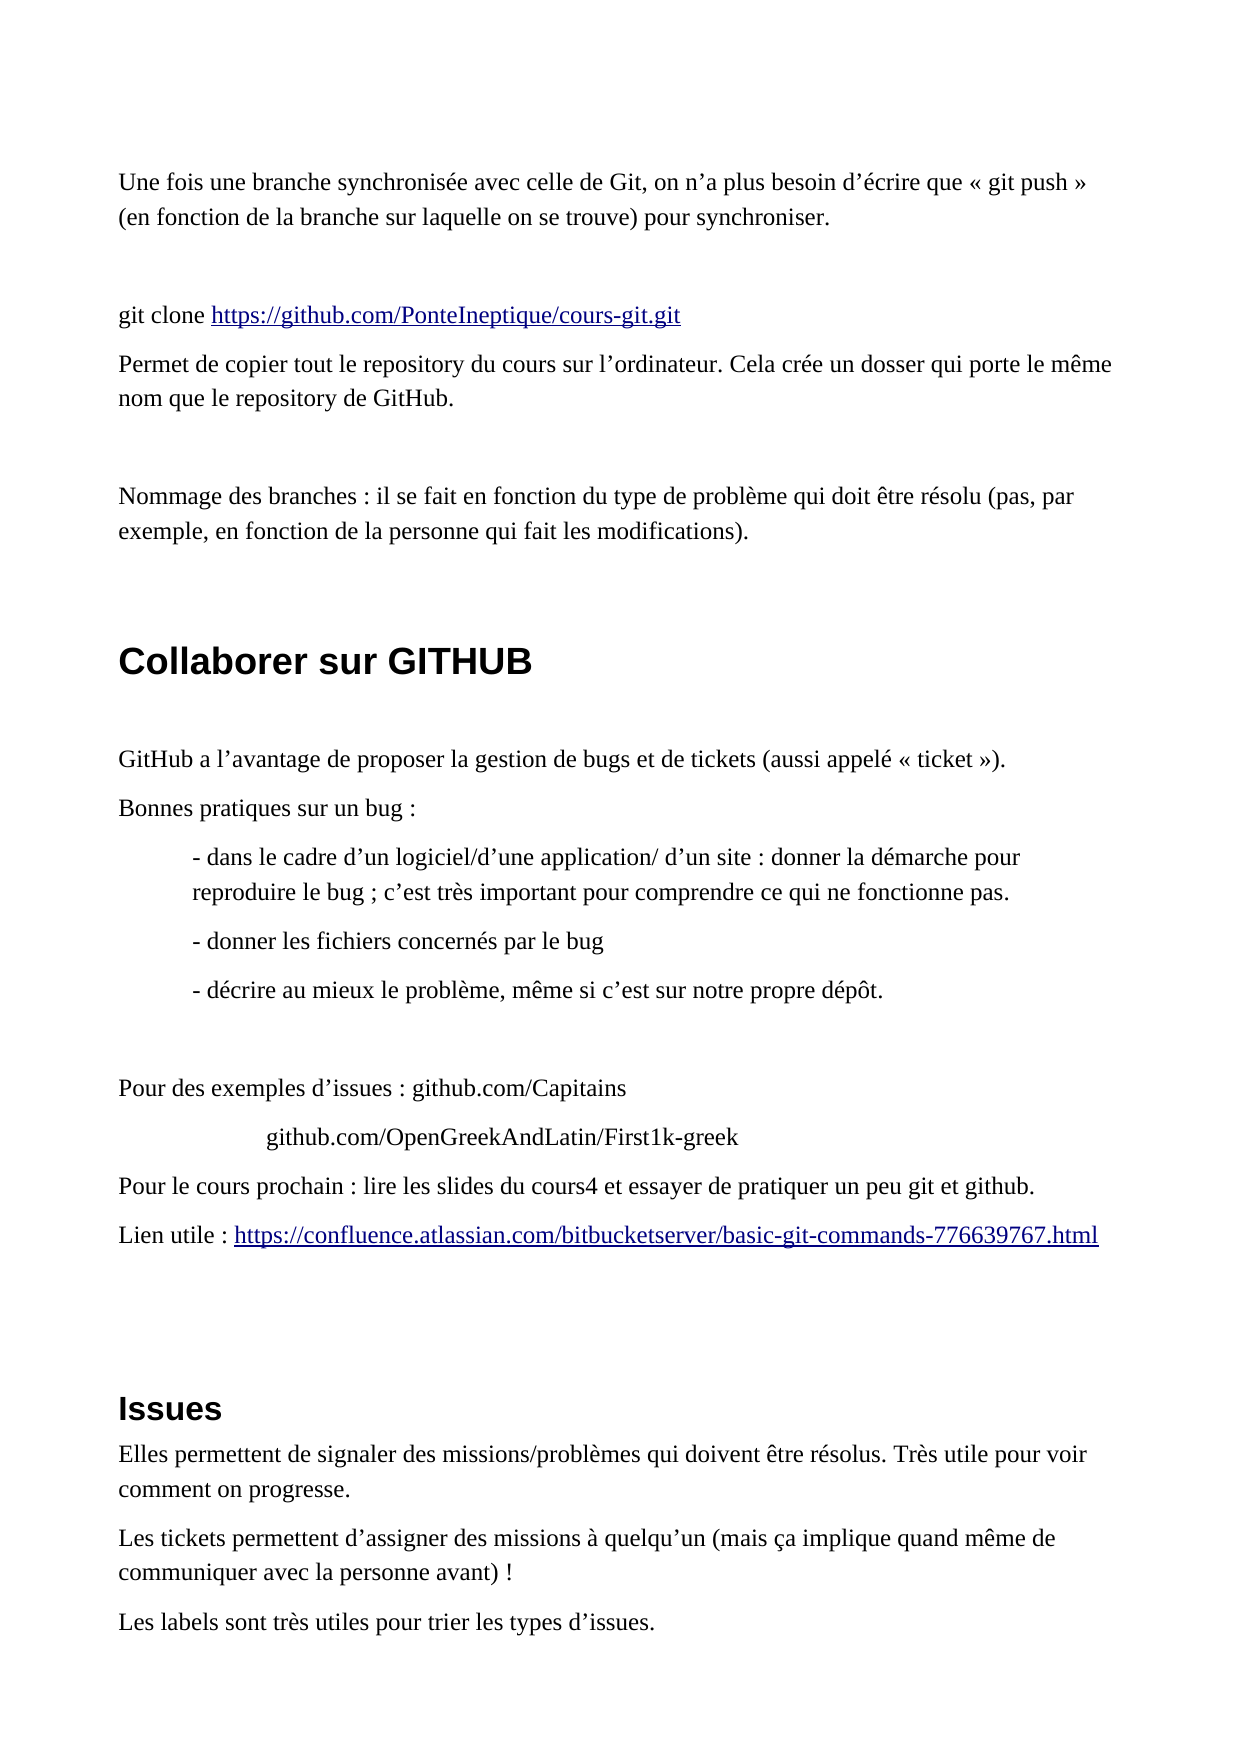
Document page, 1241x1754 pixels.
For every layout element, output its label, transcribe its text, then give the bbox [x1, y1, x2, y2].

text Pour le cours prochain : lire les slides du cours4 et essayer de pratiquer un peu git et github. [118, 1171, 1122, 1200]
subtitle Issues [118, 1388, 1122, 1427]
text Lien utile : https://confluence.atlassian.com/bitbucketserver/basic-git-commands-776639767.html [118, 1220, 1122, 1249]
text - donner les fichiers concernés par le bug [192, 926, 1122, 955]
text GitHub a l’avantage de proposer la gestion de bugs et de tickets (aussi appelé « ticket »). [118, 744, 1122, 773]
text Les labels sont très utiles pour trier les types d’issues. [118, 1607, 1122, 1635]
subtitle Collaborer sur GITHUB [118, 639, 1122, 683]
text Bonnes pratiques sur un bug : [118, 793, 1122, 822]
text github.com/OpenGreekAndLatin/First1k-greek [118, 1122, 1122, 1151]
text Pour des exemples d’issues : github.com/Capitains [118, 1073, 1122, 1102]
text - décrire au mieux le problème, même si c’est sur notre propre dépôt. [192, 975, 1122, 1004]
text - dans le cadre d’un logiciel/d’une application/ d’un site : donner la démarche pour reproduire le bug ; c’est très important pour comprendre ce qui ne fonctionne pas. [192, 842, 1122, 906]
text Une fois une branche synchronisée avec celle de Git, on n’a plus besoin d’écrire que « git push » (en fonction de la branche sur laquelle on se trouve) pour synchroniser. [118, 167, 1122, 230]
text Permet de copier tout le repository du cours sur l’ordinateur. Cela crée un dosser qui porte le même nom que le repository de GitHub. [118, 349, 1122, 412]
text Les tickets permettent d’assigner des missions à quelqu’un (mais ça implique quand même de communiquer avec la personne avant) ! [118, 1523, 1122, 1586]
text Elles permettent de signaler des missions/problèmes qui doivent être résolus. Très utile pour voir comment on progresse. [118, 1439, 1122, 1503]
text Nommage des branches : il se fait en fonction du type de problème qui doit être résolu (pas, par exemple, en fonction de la personne qui fait les modifications). [118, 481, 1122, 545]
text git clone https://github.com/PonteIneptique/cours-git.git [118, 300, 1122, 328]
